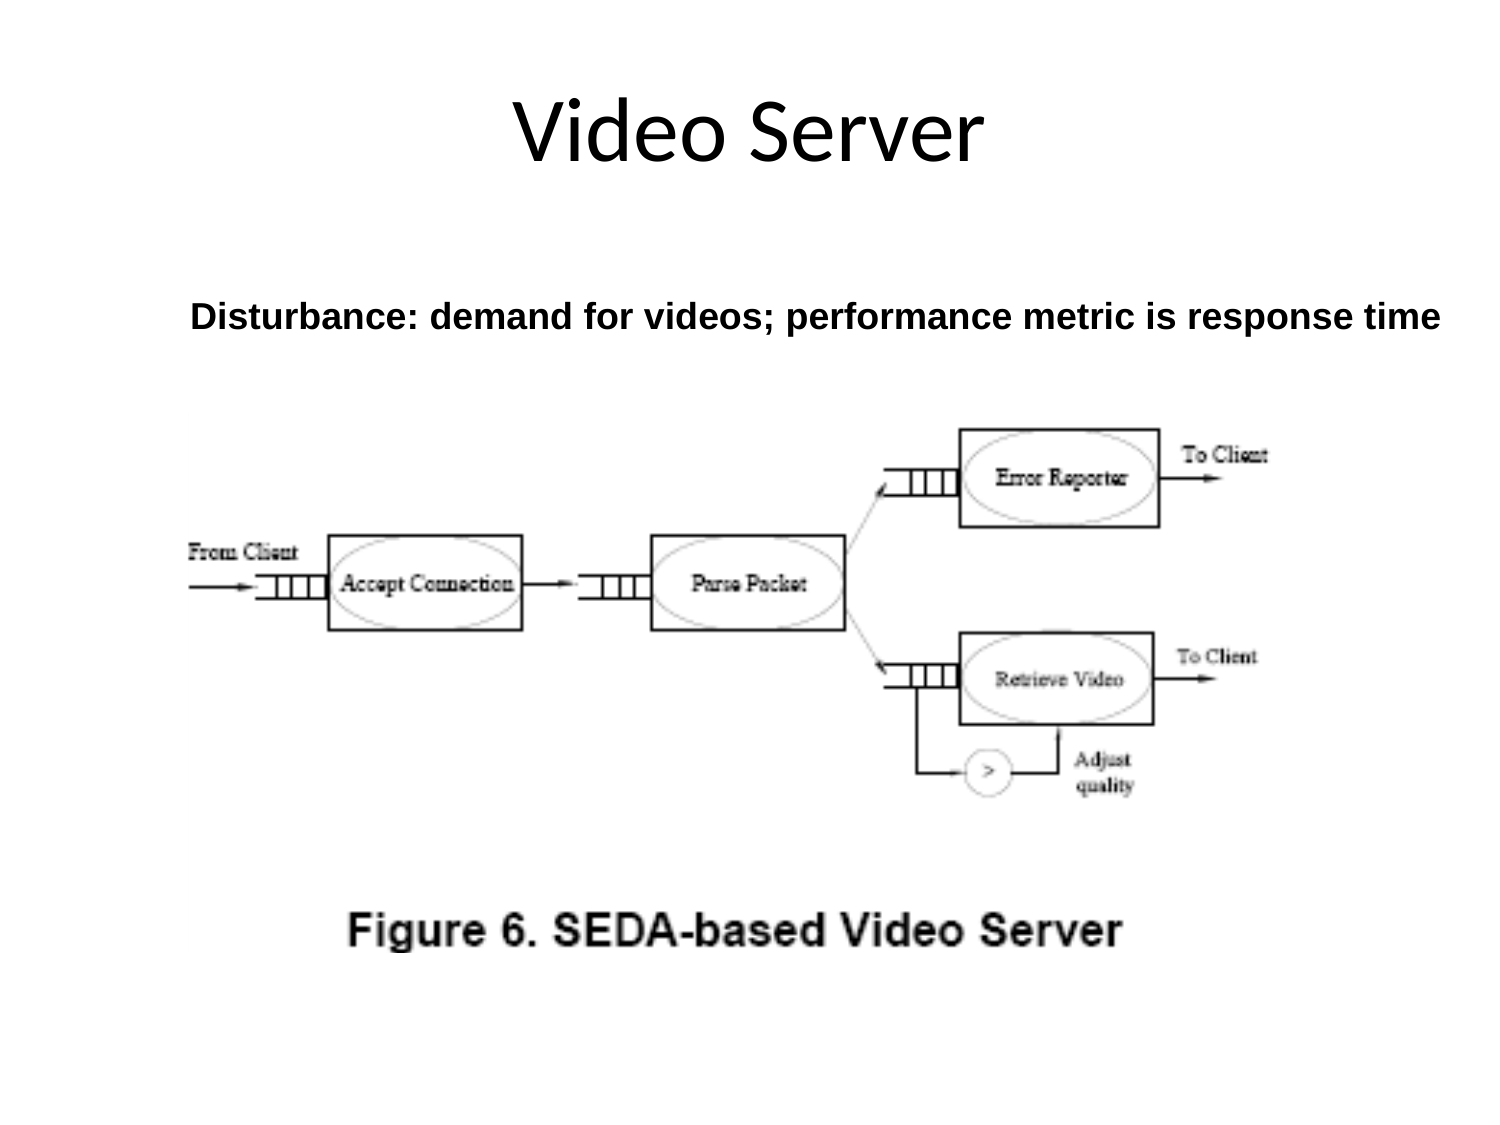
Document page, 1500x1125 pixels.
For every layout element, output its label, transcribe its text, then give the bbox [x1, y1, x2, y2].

title Video Server [75, 45, 1426, 233]
text_box Disturbance: demand for videos; performance metric is response time [175, 287, 1457, 345]
picture [187, 412, 1363, 953]
